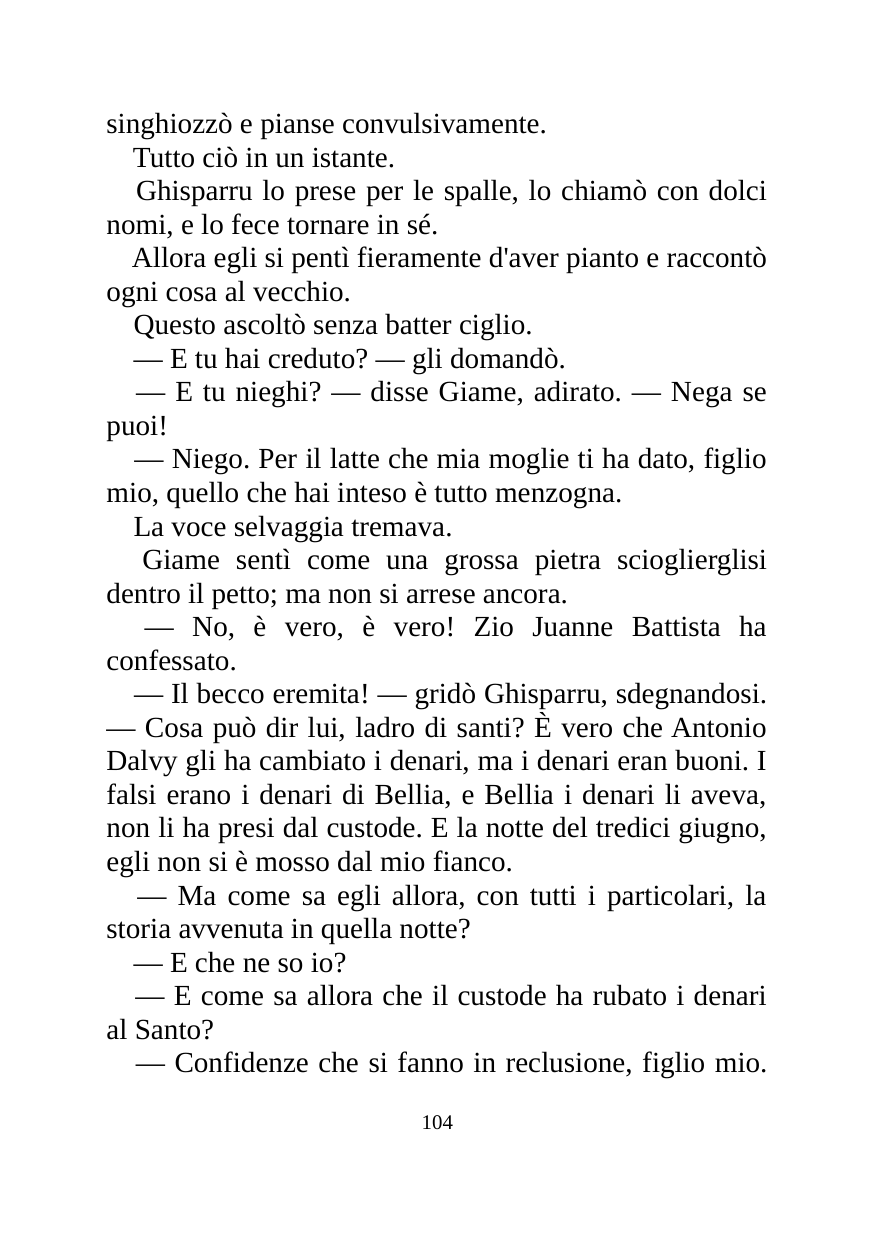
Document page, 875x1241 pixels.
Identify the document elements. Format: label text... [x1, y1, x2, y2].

text — Ma come sa egli allora, con tutti i particolari, la storia avvenuta in quella notte? [106, 878, 768, 945]
text — Confidenze che si fanno in reclusione, figlio mio. [106, 1045, 768, 1079]
text La voce selvaggia tremava. [106, 509, 768, 542]
text — No, è vero, è vero! Zio Juanne Battista ha confessato. [106, 609, 768, 676]
text — E che ne so io? [106, 945, 768, 978]
text — Il becco eremita! — gridò Ghisparru, sdegnandosi. — Cosa può dir lui, ladro di santi? È vero che Antonio Dalvy gli ha cambiato i denari, ma i denari eran buoni. I falsi erano i denari di Bellia, e Bellia i denari li aveva, non li ha presi dal custode. E la notte del tredici giugno, egli non si è mosso dal mio fianco. [106, 676, 768, 878]
text Ghisparru lo prese per le spalle, lo chiamò con dolci nomi, e lo fece tornare in sé. [106, 173, 768, 240]
text singhiozzò e pianse convulsivamente. [106, 106, 768, 140]
text Giame sentì come una grossa pietra scioglierglisi dentro il petto; ma non si arrese ancora. [106, 542, 768, 609]
text Allora egli si pentì fieramente d'aver pianto e raccontò ogni cosa al vecchio. [106, 240, 768, 307]
text — E come sa allora che il custode ha rubato i denari al Santo? [106, 978, 768, 1045]
text — Niego. Per il latte che mia moglie ti ha dato, figlio mio, quello che hai inteso è tutto menzogna. [106, 442, 768, 509]
text Tutto ciò in un istante. [106, 140, 768, 173]
text Questo ascoltò senza batter ciglio. [106, 307, 768, 341]
text — E tu nieghi? — disse Giame, adirato. — Nega se puoi! [106, 374, 768, 442]
text — E tu hai creduto? — gli domandò. [106, 341, 768, 374]
